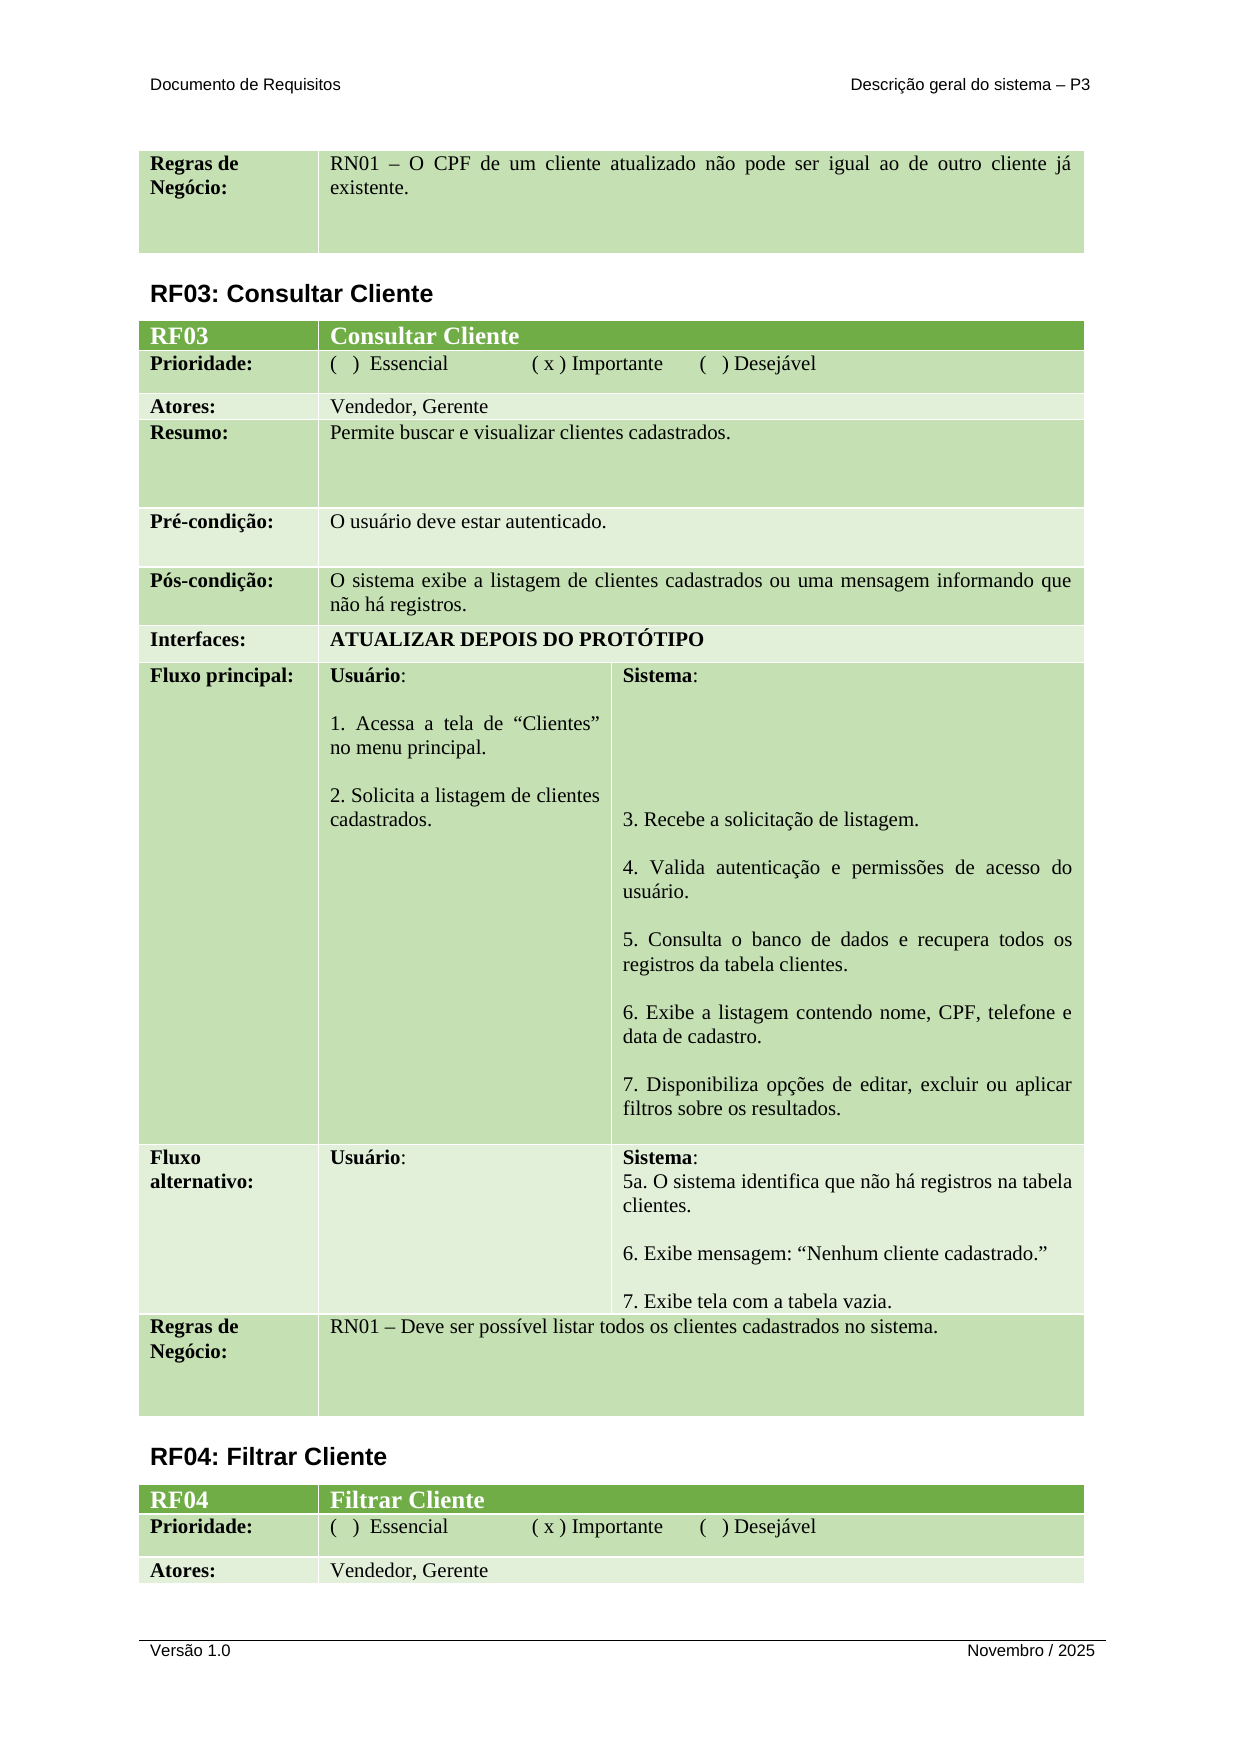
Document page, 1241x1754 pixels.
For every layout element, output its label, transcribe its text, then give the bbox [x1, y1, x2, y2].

table_cell Regras de Negócio: [139, 1315, 318, 1416]
table_cell ATUALIZAR DEPOIS DO PROTÓTIPO [319, 626, 1084, 662]
text RF03: Consultar Cliente [150, 279, 1090, 308]
table_header RF03 [139, 321, 318, 350]
table_cell ( ) Essencial ( x ) Importante ( ) Desejável [319, 351, 1084, 393]
text RF04: Filtrar Cliente [150, 1442, 1090, 1471]
table_cell Fluxo principal: [139, 663, 318, 1144]
table_cell Atores: [139, 1558, 318, 1583]
table_cell Vendedor, Gerente [319, 394, 1084, 419]
table_cell Permite buscar e visualizar clientes cadastrados. [319, 420, 1084, 507]
table_cell Prioridade: [139, 1515, 318, 1556]
table_cell Pré-condição: [139, 509, 318, 566]
table_header RF04 [139, 1485, 318, 1513]
table_cell Interfaces: [139, 626, 318, 662]
table_cell RN01 – O CPF de um cliente atualizado não pode ser igual ao de outro cliente já existente. [319, 151, 1084, 253]
table_cell Pós-condição: [139, 568, 318, 625]
table_cell Fluxo alternativo: [139, 1145, 318, 1313]
table_cell O usuário deve estar autenticado. [319, 509, 1084, 566]
table_cell Sistema: 5a. O sistema identifica que não há registros na tabela clientes. 6. Exibe mensagem: “Nenhum cliente cadastrado.” 7. Exibe tela com a tabela vazia. [612, 1145, 1084, 1313]
table_cell Sistema: 3. Recebe a solicitação de listagem. 4. Valida autenticação e permissões de acesso do usuário. 5. Consulta o banco de dados e recupera todos os registros da tabela clientes. 6. Exibe a listagem contendo nome, CPF, telefone e data de cadastro. 7. Disponibiliza opções de editar, excluir ou aplicar filtros sobre os resultados. [612, 663, 1084, 1144]
table_cell Vendedor, Gerente [319, 1558, 1084, 1583]
table_cell O sistema exibe a listagem de clientes cadastrados ou uma mensagem informando que não há registros. [319, 568, 1084, 625]
table_header Filtrar Cliente [319, 1485, 1084, 1513]
table_header Consultar Cliente [319, 321, 1084, 350]
table_cell Atores: [139, 394, 318, 419]
table_cell Usuário: [319, 1145, 611, 1313]
table_cell ( ) Essencial ( x ) Importante ( ) Desejável [319, 1515, 1084, 1556]
table_cell Regras de Negócio: [139, 151, 318, 253]
table_cell Usuário: 1. Acessa a tela de “Clientes” no menu principal. 2. Solicita a listagem de clientes cadastrados. [319, 663, 611, 1144]
table_cell RN01 – Deve ser possível listar todos os clientes cadastrados no sistema. [319, 1315, 1084, 1416]
table_cell Prioridade: [139, 351, 318, 393]
table_cell Resumo: [139, 420, 318, 507]
